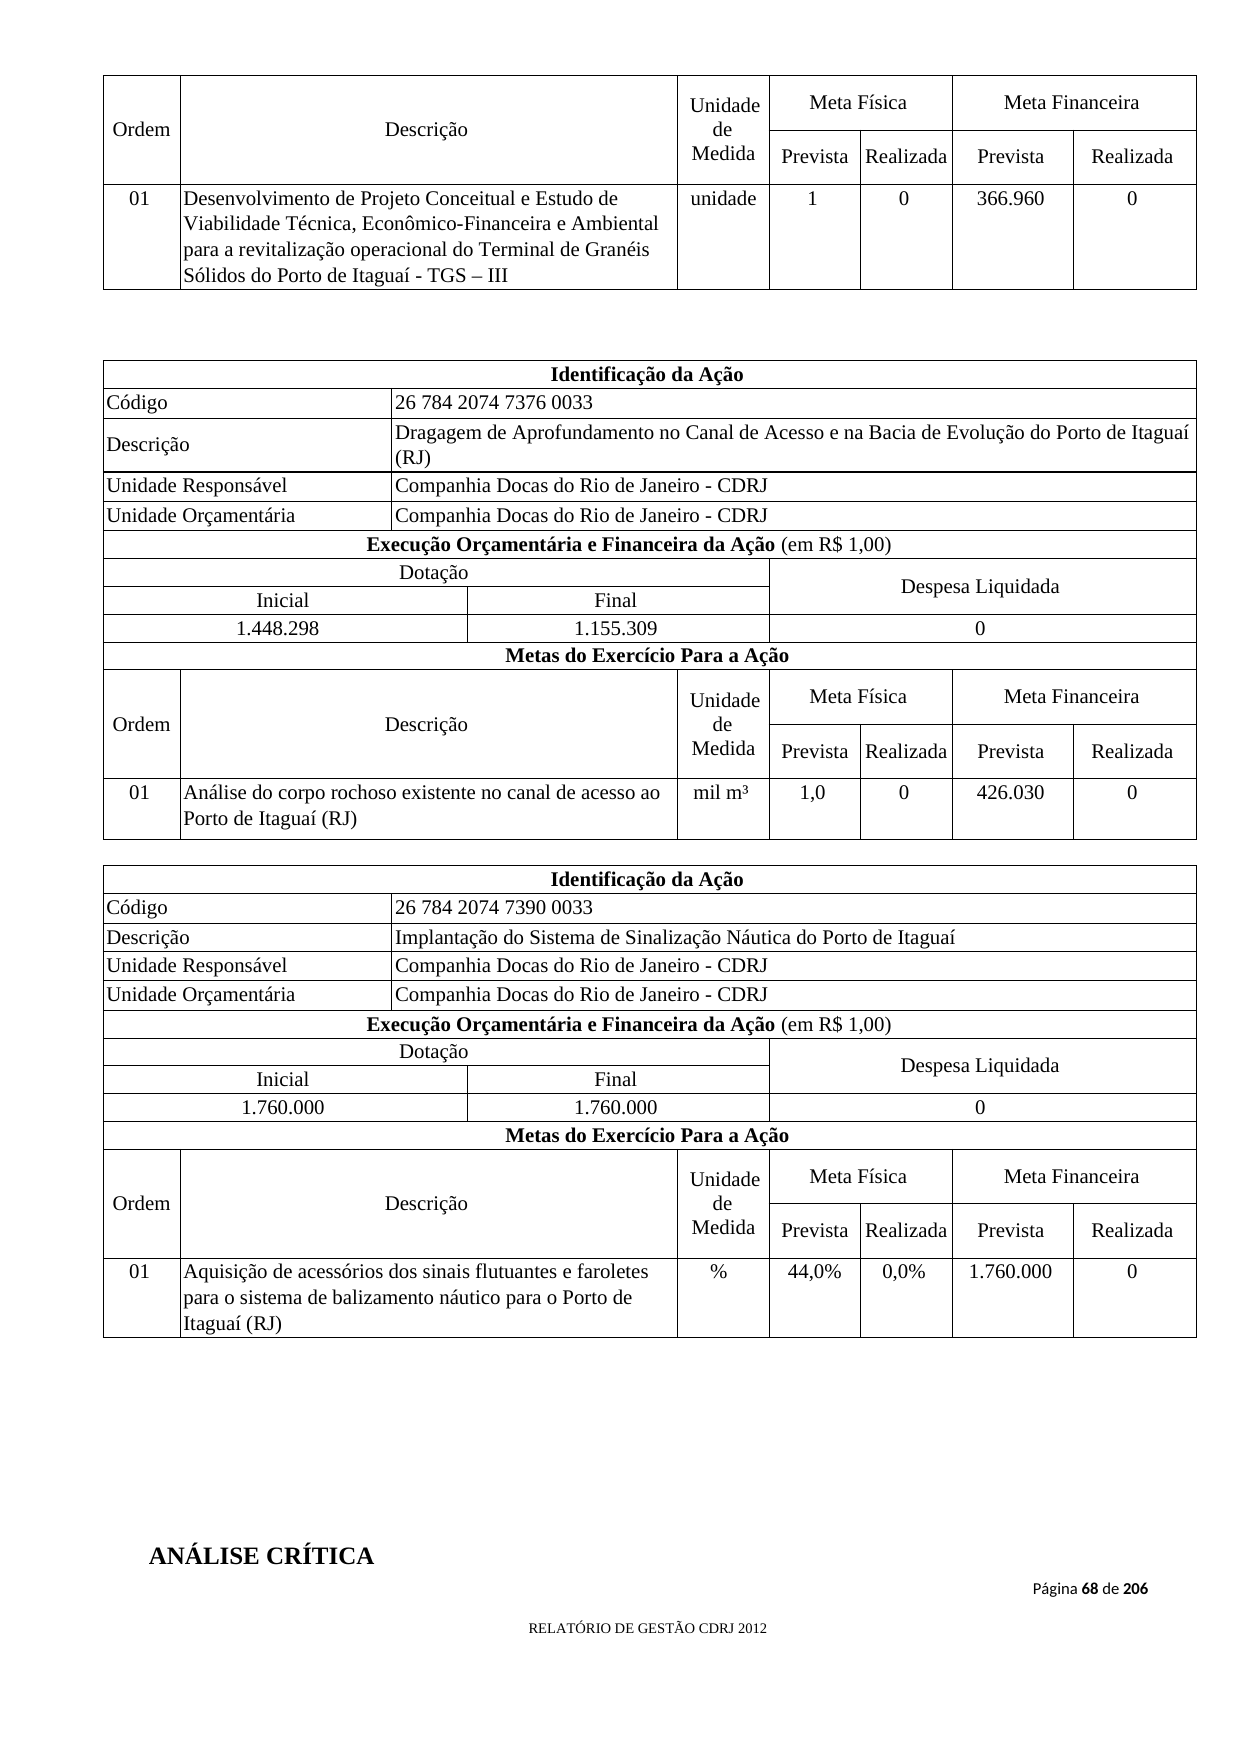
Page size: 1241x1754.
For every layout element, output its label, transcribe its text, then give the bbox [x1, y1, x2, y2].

table_cell Unidade de Medida [678, 76, 769, 184]
table_cell Inicial [104, 587, 467, 614]
table_cell Metas do Exercício Para a Ação [104, 643, 1196, 669]
table_cell 426.030 [953, 779, 1073, 838]
table_cell Realizada [861, 725, 952, 778]
table_cell 44,0% [770, 1259, 860, 1337]
table_cell Ordem [104, 670, 180, 778]
table_cell 0,0% [861, 1259, 952, 1337]
table_cell 26 784 2074 7390 0033 [392, 894, 1196, 923]
table_cell Código [104, 389, 391, 418]
table_cell Meta Física [770, 670, 952, 724]
table_cell 1.155.309 [468, 615, 769, 642]
table_cell Prevista [953, 1204, 1073, 1257]
table_cell Realizada [861, 131, 952, 184]
table_cell Despesa Liquidada [770, 559, 1196, 614]
table_header Identificação da Ação [104, 361, 1196, 388]
table_cell Meta Financeira [953, 670, 1196, 724]
table_cell 0 [1074, 779, 1196, 838]
table_cell Companhia Docas do Rio de Janeiro - CDRJ [392, 952, 1196, 980]
table_cell Unidade Orçamentária [104, 981, 391, 1010]
table_cell 0 [861, 185, 952, 289]
text ANÁLISE CRÍTICA [149, 1541, 1182, 1570]
table_cell Meta Física [770, 76, 952, 129]
table_cell Descrição [104, 924, 391, 951]
table_cell Unidade Responsável [104, 952, 391, 980]
table_cell Prevista [770, 1204, 860, 1257]
table_cell 1.760.000 [953, 1259, 1073, 1337]
table_cell Execução Orçamentária e Financeira da Ação (em R$ 1,00) [104, 531, 1196, 558]
table_cell 1,0 [770, 779, 860, 838]
table_cell Descrição [104, 419, 391, 471]
table_cell Implantação do Sistema de Sinalização Náutica do Porto de Itaguaí [392, 924, 1196, 951]
table_cell Descrição [181, 670, 677, 778]
table_cell Companhia Docas do Rio de Janeiro - CDRJ [392, 473, 1196, 501]
table_cell Companhia Docas do Rio de Janeiro - CDRJ [392, 981, 1196, 1010]
table_cell Execução Orçamentária e Financeira da Ação (em R$ 1,00) [104, 1011, 1196, 1038]
table_cell Realizada [861, 1204, 952, 1257]
table_cell Meta Financeira [953, 76, 1196, 129]
table_cell Ordem [104, 1150, 180, 1257]
table_cell mil m³ [678, 779, 769, 838]
table_cell Descrição [181, 76, 677, 184]
table_cell Meta Física [770, 1150, 952, 1203]
table_cell Análise do corpo rochoso existente no canal de acesso ao Porto de Itaguaí (RJ) [181, 779, 677, 838]
table_cell Unidade de Medida [678, 1150, 769, 1257]
table_cell Final [468, 587, 769, 614]
table_cell 1.760.000 [104, 1094, 467, 1121]
table_cell 26 784 2074 7376 0033 [392, 389, 1196, 418]
table_cell Realizada [1074, 131, 1196, 184]
table_cell Inicial [104, 1066, 467, 1093]
table_cell Prevista [770, 725, 860, 778]
table_cell Dotação [104, 1039, 769, 1065]
table_cell Prevista [953, 131, 1073, 184]
table_cell Realizada [1074, 725, 1196, 778]
table_cell Realizada [1074, 1204, 1196, 1257]
table_cell 1.760.000 [468, 1094, 769, 1121]
table_cell 0 [770, 1094, 1196, 1121]
table_cell Dotação [104, 559, 769, 586]
table_cell 366.960 [953, 185, 1073, 289]
table_header Identificação da Ação [104, 866, 1196, 893]
table_cell 0 [861, 779, 952, 838]
table_cell Código [104, 894, 391, 923]
table_cell Dragagem de Aprofundamento no Canal de Acesso e na Bacia de Evolução do Porto de Itaguaí (RJ) [392, 419, 1196, 471]
table_cell Desenvolvimento de Projeto Conceitual e Estudo de Viabilidade Técnica, Econômico-Financeira e Ambiental para a revitalização operacional do Terminal de Granéis Sólidos do Porto de Itaguaí - TGS – III [181, 185, 677, 289]
table_cell Aquisição de acessórios dos sinais flutuantes e faroletes para o sistema de balizamento náutico para o Porto de Itaguaí (RJ) [181, 1259, 677, 1337]
table_cell Unidade de Medida [678, 670, 769, 778]
table_cell 1.448.298 [104, 615, 467, 642]
table_cell Descrição [181, 1150, 677, 1257]
table_cell unidade [678, 185, 769, 289]
table_cell Meta Financeira [953, 1150, 1196, 1203]
table_cell % [678, 1259, 769, 1337]
table_cell 0 [1074, 185, 1196, 289]
table_cell 1 [770, 185, 860, 289]
table_cell Despesa Liquidada [770, 1039, 1196, 1093]
table_cell Final [468, 1066, 769, 1093]
table_cell 0 [1074, 1259, 1196, 1337]
table_cell Unidade Responsável [104, 473, 391, 501]
table_cell Prevista [953, 725, 1073, 778]
table_cell Unidade Orçamentária [104, 502, 391, 530]
table_cell Prevista [770, 131, 860, 184]
table_cell Ordem [104, 76, 180, 184]
table_cell Companhia Docas do Rio de Janeiro - CDRJ [392, 502, 1196, 530]
table_cell 01 [104, 779, 180, 838]
table_cell 01 [104, 185, 180, 289]
table_cell Metas do Exercício Para a Ação [104, 1122, 1196, 1149]
table_cell 0 [770, 615, 1196, 642]
table_cell 01 [104, 1259, 180, 1337]
